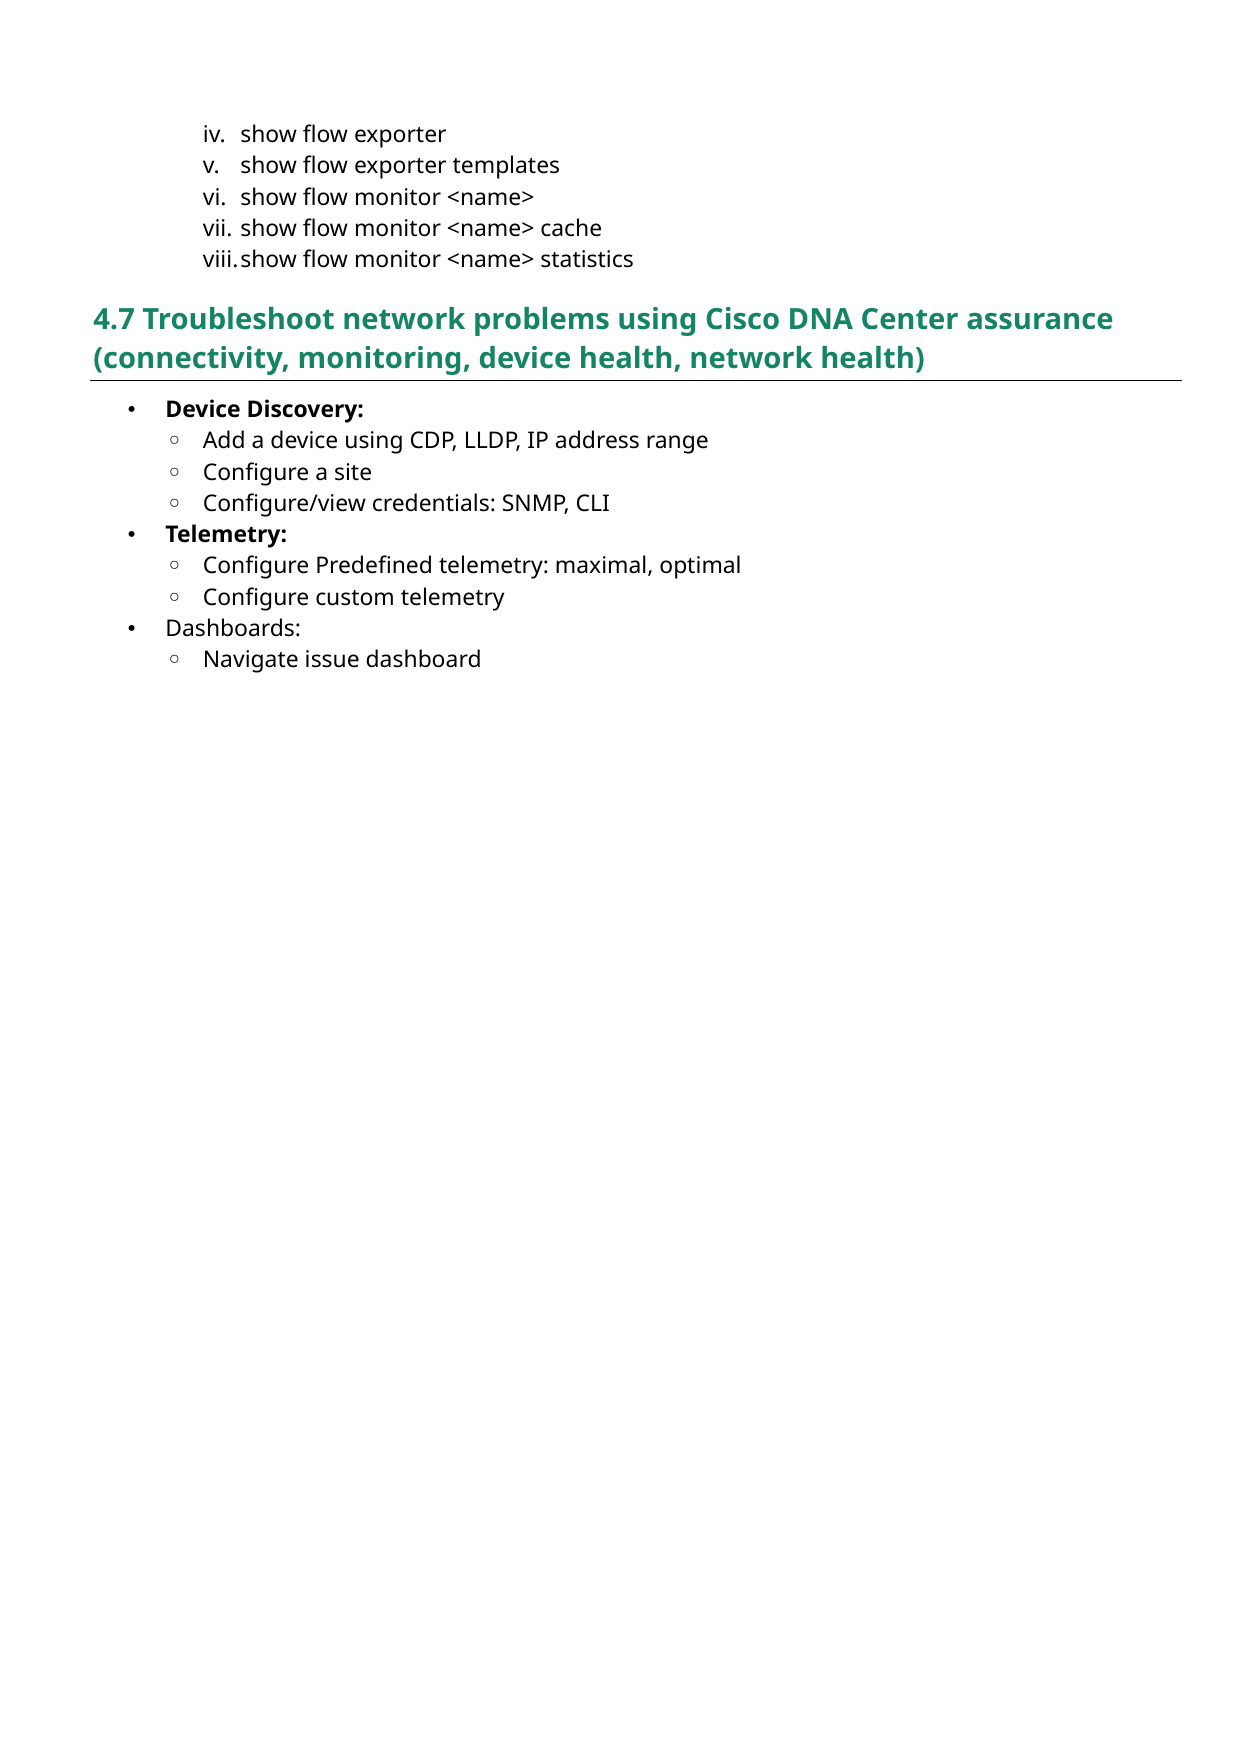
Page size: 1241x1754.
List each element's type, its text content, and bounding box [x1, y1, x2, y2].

list Navigate issue dashboard [165, 643, 1182, 674]
list Configure Predefined telemetry: maximal, optimal [165, 549, 1182, 581]
list Telemetry: [128, 518, 1182, 549]
list Configure a site [165, 456, 1182, 487]
list Configure custom telemetry [165, 581, 1182, 612]
list Dashboards: [128, 612, 1182, 643]
list show flow exporter templates [203, 149, 1182, 181]
subtitle 4.7 Troubleshoot network problems using Cisco DNA Center assurance (connectivity, monitoring, device health, network health) [90, 295, 1182, 380]
list Configure/view credentials: SNMP, CLI [165, 487, 1182, 518]
list Add a device using CDP, LLDP, IP address range [165, 424, 1182, 456]
list show flow monitor <name> statistics [203, 243, 1182, 274]
list show flow monitor <name> [203, 181, 1182, 212]
list show flow monitor <name> cache [203, 212, 1182, 243]
list Device Discovery: [128, 393, 1182, 424]
list show flow exporter [203, 118, 1182, 149]
